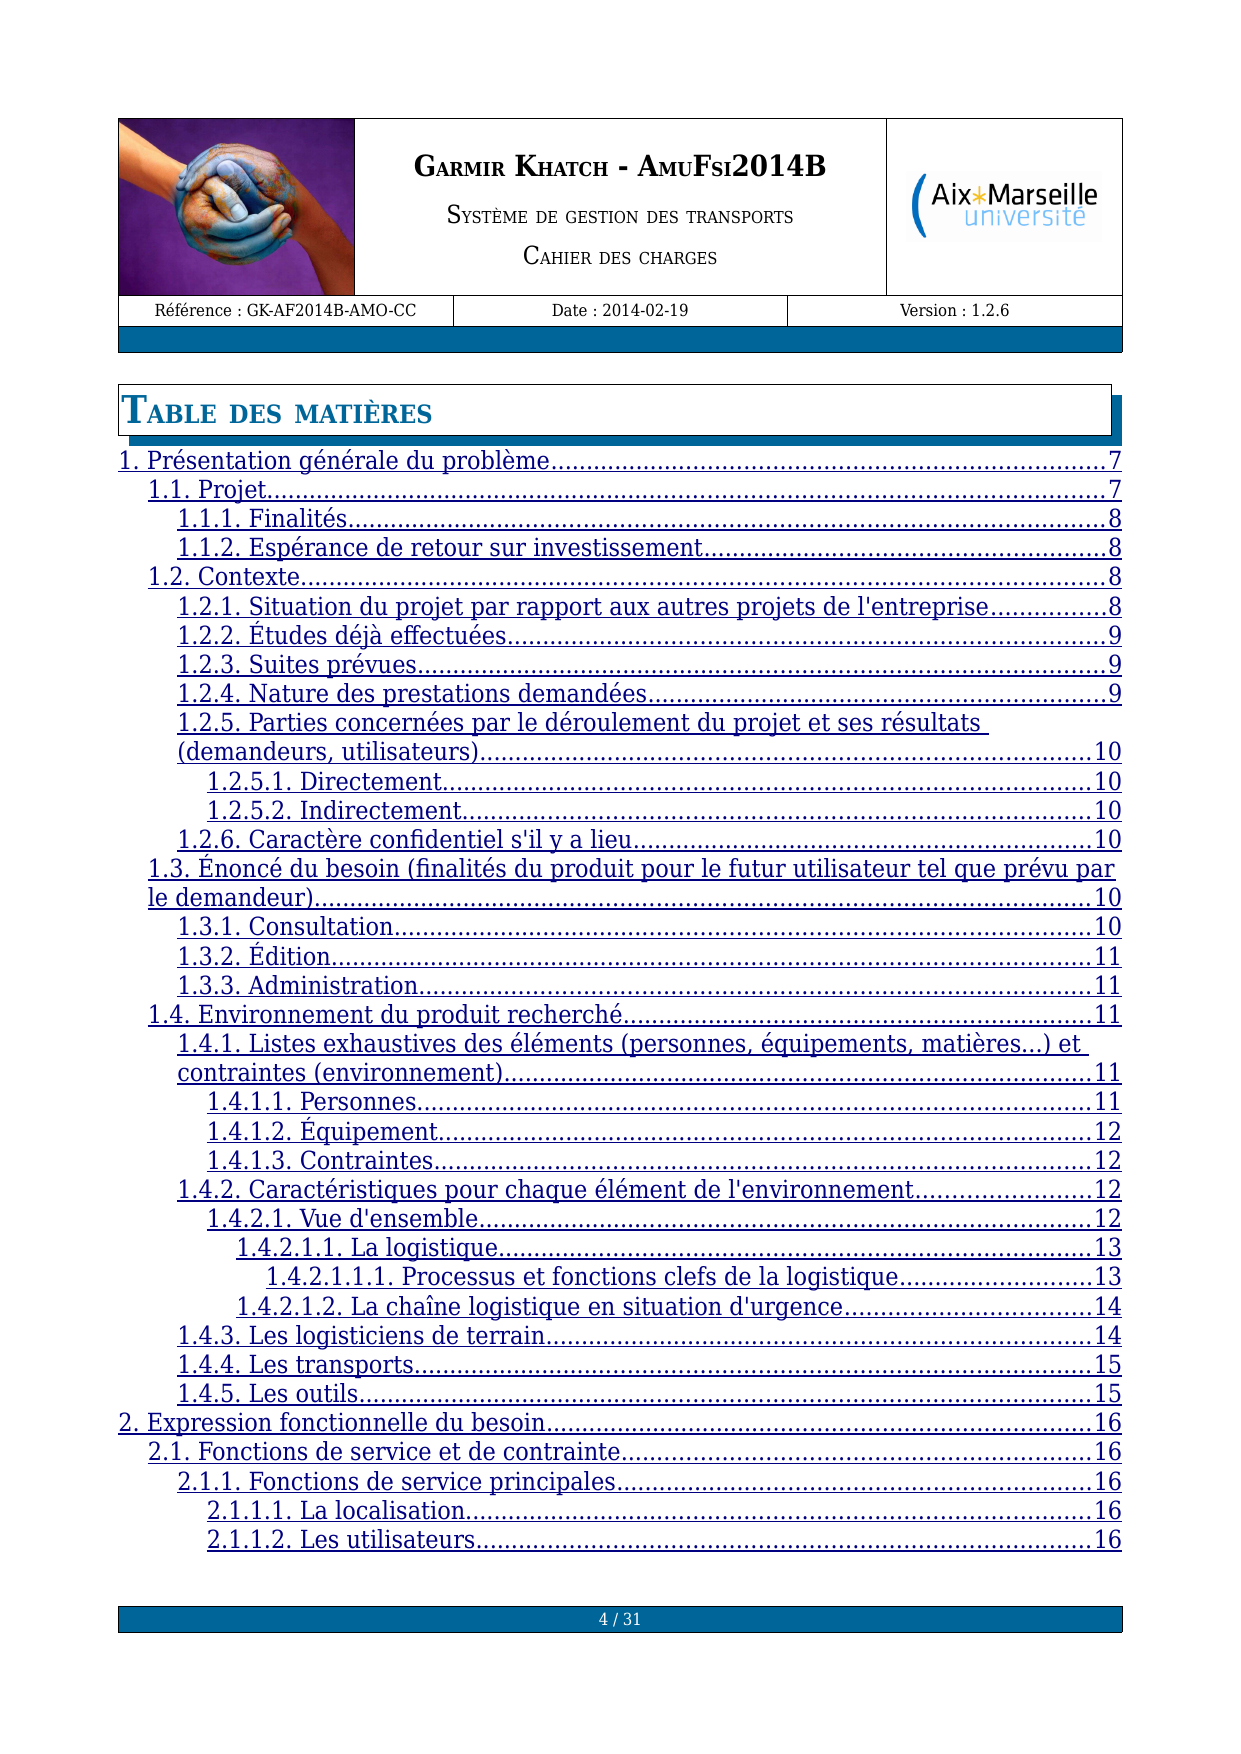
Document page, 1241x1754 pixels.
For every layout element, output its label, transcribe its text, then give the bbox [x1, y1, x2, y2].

text 2.1. Fonctions de service et de contrainte 16 [148, 1438, 1122, 1463]
text 1.4.1.3. Contraintes 12 [207, 1146, 1122, 1171]
text 1.4. Environnement du produit recherché 11 [148, 1000, 1122, 1025]
text 1.4.2.1.1. La logistique 13 [236, 1233, 1122, 1258]
text 2.1.1.2. Les utilisateurs 16 [207, 1525, 1122, 1550]
text 1.4.2.1.2. La chaîne logistique en situation d'urgence 14 [236, 1292, 1122, 1317]
text 1.2. Contexte 8 [148, 563, 1122, 588]
text 1.2.4. Nature des prestations demandées 9 [177, 679, 1122, 704]
text 1.4.1. Listes exhaustives des éléments (personnes, équipements, matières...) et contraintes (environnement) 11 [177, 1029, 1122, 1083]
text 1.1. Projet 7 [148, 475, 1122, 500]
text 2.1.1. Fonctions de service principales 16 [177, 1467, 1122, 1492]
text 1. Présentation générale du problème 7 [118, 446, 1122, 471]
text 1.2.5.1. Directement 10 [207, 767, 1122, 792]
subtitle Table des matières [119, 385, 1111, 435]
text 2.1.1.1. La localisation 16 [207, 1496, 1122, 1521]
text 1.2.5.2. Indirectement 10 [207, 796, 1122, 821]
text 1.2.2. Études déjà effectuées 9 [177, 621, 1122, 646]
text 1.3. Énoncé du besoin (finalités du produit pour le futur utilisateur tel que prévu par le demandeur) 10 [148, 854, 1122, 908]
text 1.4.1.1. Personnes 11 [207, 1088, 1122, 1113]
text 2. Expression fonctionnelle du besoin 16 [118, 1408, 1122, 1433]
text 1.1.2. Espérance de retour sur investissement 8 [177, 533, 1122, 558]
picture [887, 126, 1122, 288]
text 1.3.3. Administration 11 [177, 971, 1122, 996]
text 1.4.2. Caractéristiques pour chaque élément de l'environnement 12 [177, 1175, 1122, 1200]
text 1.4.3. Les logisticiens de terrain 14 [177, 1321, 1122, 1346]
text 1.1.1. Finalités 8 [177, 504, 1122, 529]
text 1.4.5. Les outils 15 [177, 1379, 1122, 1404]
text 1.2.3. Suites prévues 9 [177, 650, 1122, 675]
text 1.2.5. Parties concernées par le déroulement du projet et ses résultats (demandeurs, utilisateurs) 10 [177, 708, 1122, 763]
text 1.4.1.2. Équipement 12 [207, 1117, 1122, 1142]
text 1.4.2.1.1.1. Processus et fonctions clefs de la logistique 13 [266, 1263, 1122, 1288]
text 1.3.2. Édition 11 [177, 942, 1122, 967]
text 1.2.6. Caractère confidentiel s'il y a lieu 10 [177, 825, 1122, 850]
text 1.3.1. Consultation 10 [177, 913, 1122, 938]
text 1.4.4. Les transports 15 [177, 1350, 1122, 1375]
text 1.4.2.1. Vue d'ensemble 12 [207, 1204, 1122, 1229]
text 1.2.1. Situation du projet par rapport aux autres projets de l'entreprise 8 [177, 592, 1122, 617]
picture [119, 119, 354, 295]
